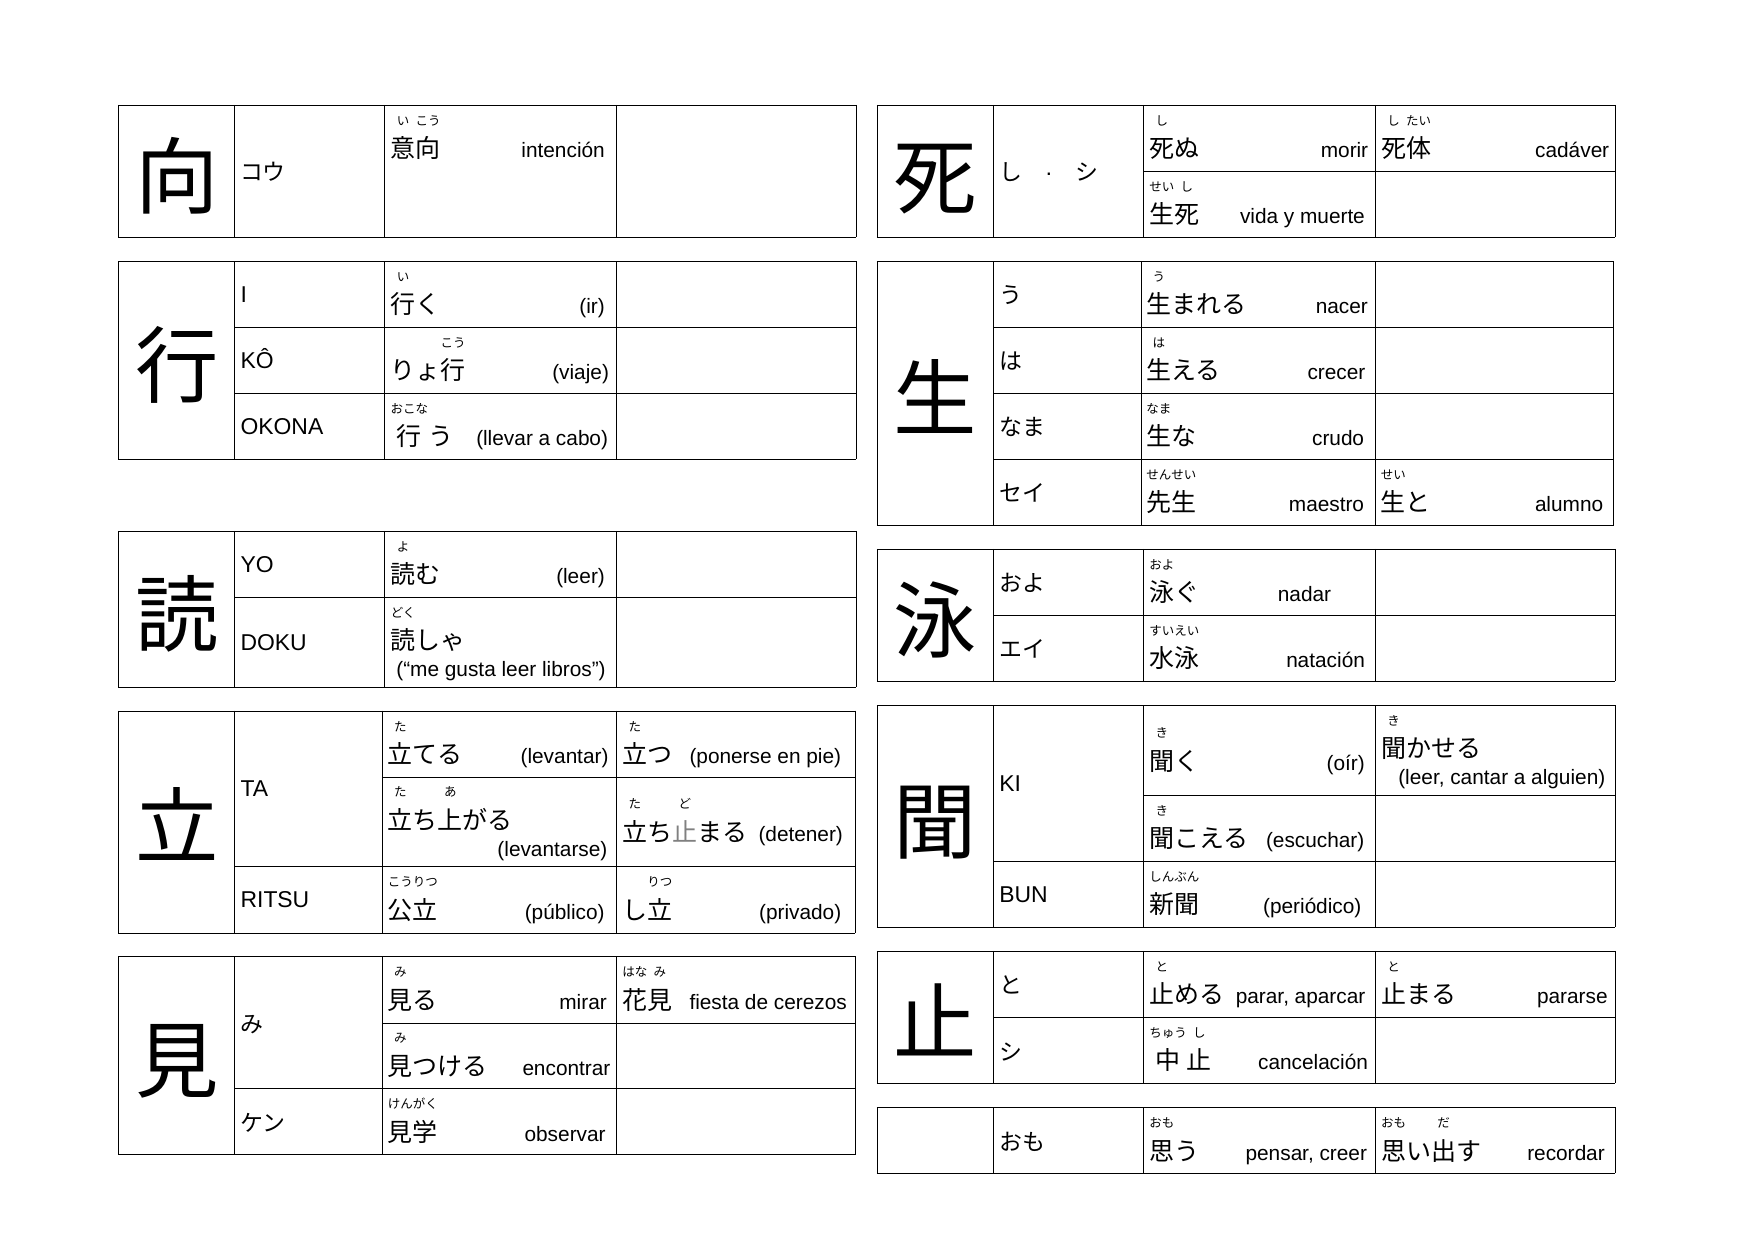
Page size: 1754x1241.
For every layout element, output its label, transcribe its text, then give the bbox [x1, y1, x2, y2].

table_cell 中ちゅう止し cancelación [1144, 1018, 1375, 1083]
table_header おも [994, 1108, 1143, 1173]
table_header [617, 532, 856, 597]
table_cell DOKU [235, 598, 384, 687]
table_cell し立りつ (privado) [617, 867, 855, 932]
table_cell [1376, 328, 1613, 393]
table_cell 生なまな crudo [1142, 394, 1375, 459]
table_header 読 [119, 532, 234, 687]
table_cell [617, 394, 856, 459]
table_header 死 [878, 106, 993, 237]
table_header 思おもい出だす recordar [1376, 1108, 1615, 1173]
table_cell 聞きこえる (escuchar) [1144, 796, 1375, 861]
table_header 立たてる (levantar) [383, 712, 616, 777]
table_header 泳 [878, 550, 993, 681]
table_cell 立たち止どまる (detener) [617, 778, 855, 866]
table_cell ケン [235, 1089, 382, 1154]
table_cell OKONA [235, 394, 384, 459]
table_header 聞きかせる (leer, cantar a alguien) [1376, 706, 1615, 795]
table_cell [1376, 172, 1615, 237]
table_header [1376, 550, 1615, 615]
table_cell [1376, 796, 1615, 861]
table_cell 公こう立りつ (público) [383, 867, 616, 932]
table_cell 立たち上あがる (levantarse) [383, 778, 616, 866]
table_header 止とめる parar, aparcar [1144, 952, 1375, 1017]
table_cell エイ [994, 616, 1143, 681]
table_cell 行おこなう (llevar a cabo) [385, 394, 616, 459]
table_header 花はな見み fiesta de cerezos [617, 957, 855, 1022]
table_cell [617, 1089, 855, 1154]
table_header 読よむ (leer) [385, 532, 616, 597]
table_header 泳およぐ nadar [1144, 550, 1375, 615]
table_cell [1376, 394, 1613, 459]
table_header 聞きく (oír) [1144, 706, 1375, 795]
table_header 向 [119, 106, 234, 237]
table_header 止とまる pararse [1376, 952, 1615, 1017]
table_header TA [235, 712, 382, 866]
table_cell 生せい死し vida y muerte [1144, 172, 1375, 237]
table_header 思おもう pensar, creer [1144, 1108, 1375, 1173]
table_header 見みる mirar [383, 957, 616, 1022]
table_cell は [994, 328, 1141, 393]
table_cell 生せいと alumno [1376, 460, 1613, 525]
table_cell KÔ [235, 328, 384, 393]
table_header およ [994, 550, 1143, 615]
table_cell りょ行こう (viaje) [385, 328, 616, 393]
table_cell 意い向こう intención [385, 106, 616, 237]
table_cell 生はえる crecer [1142, 328, 1375, 393]
table_cell [617, 1024, 855, 1088]
table_cell なま [994, 394, 1141, 459]
table_header 行 [119, 262, 234, 459]
table_header 死し体たい cadáver [1376, 106, 1615, 171]
table_header 立たつ (ponerse en pie) [617, 712, 855, 777]
table_header 生 [878, 262, 993, 525]
table_header [617, 262, 856, 327]
table_cell [1376, 1018, 1615, 1083]
table_cell シ [994, 1018, 1143, 1083]
table_header [1376, 262, 1613, 327]
table_cell 水すい泳えい natación [1144, 616, 1375, 681]
table_header 生うまれる nacer [1142, 262, 1375, 327]
table_header KI [994, 706, 1143, 861]
table_cell コウ [235, 106, 384, 237]
table_cell [1376, 616, 1615, 681]
table_header と [994, 952, 1143, 1017]
table_header 聞 [878, 706, 993, 927]
table_cell 新しん聞ぶん (periódico) [1144, 862, 1375, 927]
table_header 行いく (ir) [385, 262, 616, 327]
table_cell [617, 328, 856, 393]
table_cell 見みつける encontrar [383, 1024, 616, 1088]
table_cell 見けん学がく observar [383, 1089, 616, 1154]
table_header し · シ [994, 106, 1143, 237]
table_cell 読どくしゃ (“me gusta leer libros”) [385, 598, 616, 687]
table_header 見 [119, 957, 234, 1154]
table_header う [994, 262, 1141, 327]
table_header [878, 1108, 993, 1173]
table_header 立 [119, 712, 234, 932]
table_header 死しぬ morir [1144, 106, 1375, 171]
table_header み [235, 957, 382, 1088]
table_cell [617, 106, 856, 237]
table_header I [235, 262, 384, 327]
table_header YO [235, 532, 384, 597]
table_cell 先せん生せい maestro [1142, 460, 1375, 525]
table_header 止 [878, 952, 993, 1083]
table_cell セイ [994, 460, 1141, 525]
table_cell [617, 598, 856, 687]
table_cell BUN [994, 862, 1143, 927]
table_cell RITSU [235, 867, 382, 932]
table_cell [1376, 862, 1615, 927]
